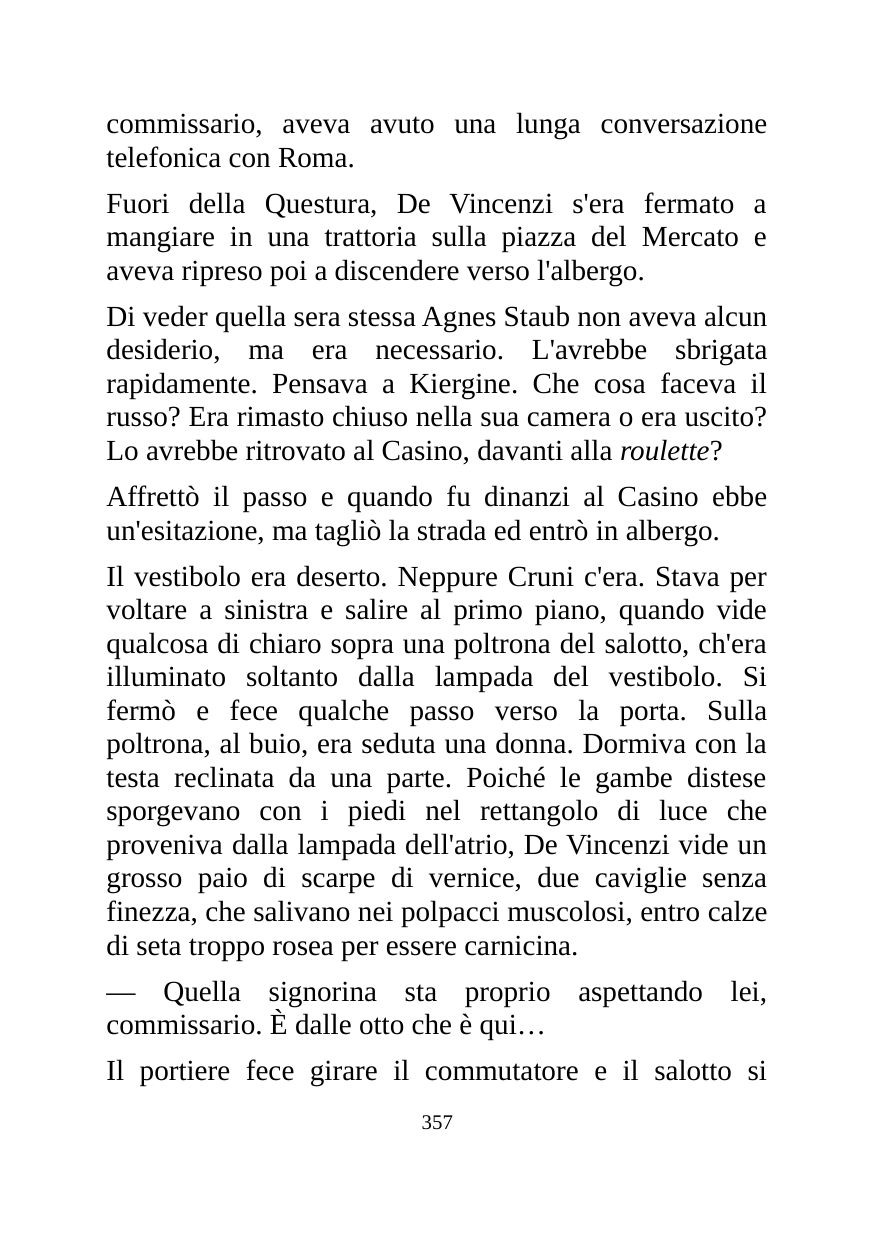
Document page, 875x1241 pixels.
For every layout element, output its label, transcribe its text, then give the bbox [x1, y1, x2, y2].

text Il vestibolo era deserto. Neppure Cruni c'era. Stava per voltare a sinistra e salire al primo piano, quando vide qualcosa di chiaro sopra una poltrona del salotto, ch'era illuminato soltanto dalla lampada del vestibolo. Si fermò e fece qualche passo verso la porta. Sulla poltrona, al buio, era seduta una donna. Dormiva con la testa reclinata da una parte. Poiché le gambe distese sporgevano con i piedi nel rettangolo di luce che proveniva dalla lampada dell'atrio, De Vincenzi vide un grosso paio di scarpe di vernice, due caviglie senza finezza, che salivano nei polpacci muscolosi, entro calze di seta troppo rosea per essere carnicina. [106, 559, 768, 961]
text Di veder quella sera stessa Agnes Staub non aveva alcun desiderio, ma era necessario. L'avrebbe sbrigata rapidamente. Pensava a Kiergine. Che cosa faceva il russo? Era rimasto chiuso nella sua camera o era uscito? Lo avrebbe ritrovato al Casino, davanti alla roulette? [106, 299, 768, 467]
text Affrettò il passo e quando fu dinanzi al Casino ebbe un'esitazione, ma tagliò la strada ed entrò in albergo. [106, 479, 768, 546]
text Il portiere fece girare il commutatore e il salotto si [106, 1053, 768, 1087]
text Fuori della Questura, De Vincenzi s'era fermato a mangiare in una trattoria sulla piazza del Mercato e aveva ripreso poi a discendere verso l'albergo. [106, 186, 768, 286]
text commissario, aveva avuto una lunga conversazione telefonica con Roma. [106, 106, 768, 173]
text — Quella signorina sta proprio aspettando lei, commissario. È dalle otto che è qui… [106, 974, 768, 1041]
